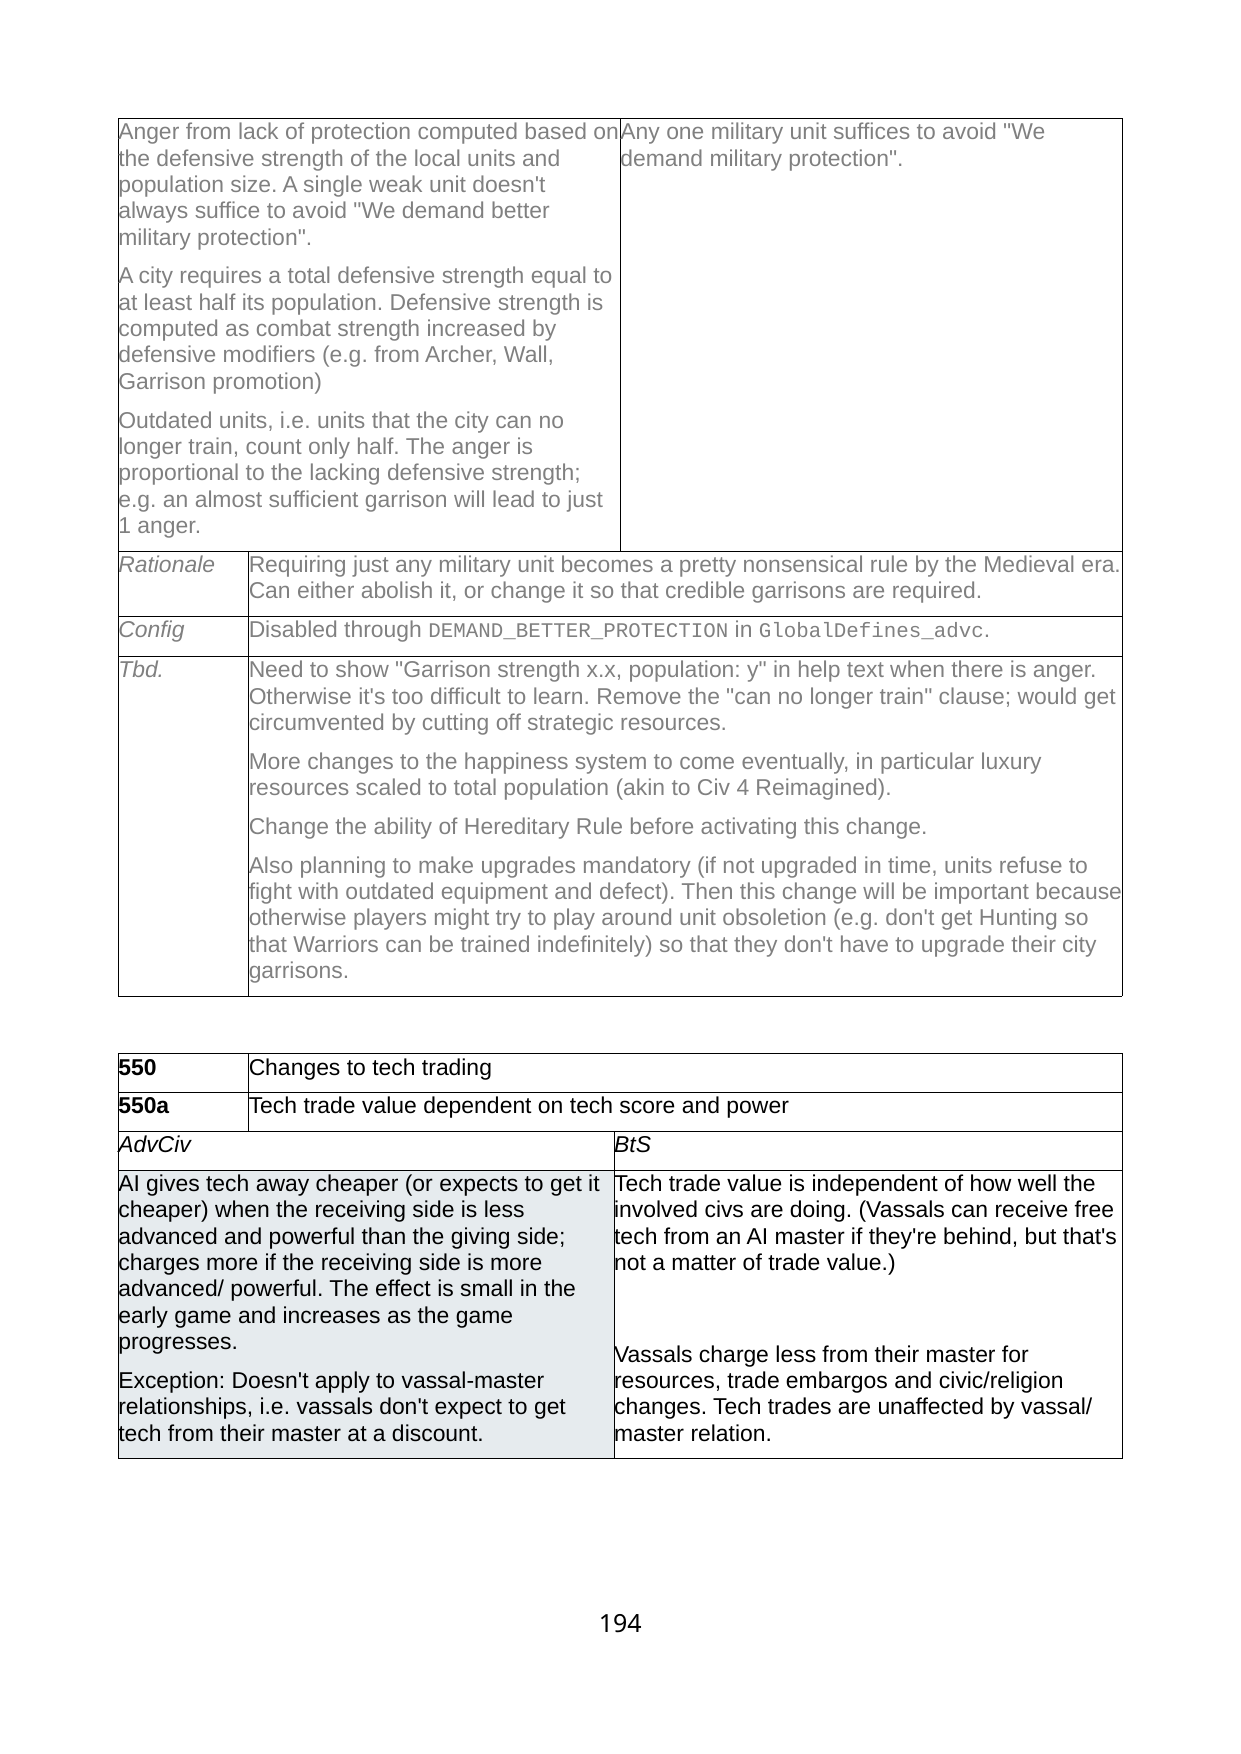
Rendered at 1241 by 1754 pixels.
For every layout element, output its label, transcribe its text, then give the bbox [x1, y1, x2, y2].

table_cell Config [119, 617, 248, 656]
table_cell Need to show "Garrison strength x.x, population: y" in help text when there is anger. Otherwise it's too difficult to learn. Remove the "can no longer train" clause; would get circumvented by cutting off strategic resources. More changes to the happiness system to come eventually, in particular luxury resources scaled to total population (akin to Civ 4 Reimagined). Change the ability of Hereditary Rule before activating this change. Also planning to make upgrades mandatory (if not upgraded in time, units refuse to fight with outdated equipment and defect). Then this change will be important because otherwise players might try to play around unit obsoletion (e.g. don't get Hunting so that Warriors can be trained indefinitely) so that they don't have to upgrade their city garrisons. [249, 657, 1122, 996]
table_cell Anger from lack of protection computed based on the defensive strength of the local units and population size. A single weak unit doesn't always suffice to avoid "We demand better military protection". A city requires a total defensive strength equal to at least half its population. Defensive strength is computed as combat strength increased by defensive modifiers (e.g. from Archer, Wall, Garrison promotion) Outdated units, i.e. units that the city can no longer train, count only half. The anger is proportional to the lacking defensive strength; e.g. an almost sufficient garrison will lead to just 1 anger. [119, 119, 620, 551]
table_cell AI gives tech away cheaper (or expects to get it cheaper) when the receiving side is less advanced and powerful than the giving side; charges more if the receiving side is more advanced/ powerful. The effect is small in the early game and increases as the game progresses. Exception: Doesn't apply to vassal-master relationships, i.e. vassals don't expect to get tech from their master at a discount. [119, 1171, 614, 1458]
table_cell 550a [119, 1093, 248, 1131]
table_cell Requiring just any military unit becomes a pretty nonsensical rule by the Medieval era. Can either abolish it, or change it so that credible garrisons are required. [249, 552, 1122, 616]
table_header 550 [119, 1054, 248, 1092]
table_cell Tech trade value dependent on tech score and power [249, 1093, 1122, 1131]
table_cell Any one military unit suffices to avoid "We demand military protection". [621, 119, 1122, 551]
table_cell Tbd. [119, 657, 248, 996]
table_header Changes to tech trading [249, 1054, 1122, 1092]
table_cell Tech trade value is independent of how well the involved civs are doing. (Vassals can receive free tech from an AI master if they're behind, but that's not a matter of trade value.) Vassals charge less from their master for resources, trade embargos and civic/religion changes. Tech trades are unaffected by vassal/ master relation. [615, 1171, 1122, 1458]
table_cell BtS [615, 1132, 1122, 1170]
table_cell Disabled through DEMAND_BETTER_PROTECTION in GlobalDefines_advc. [249, 617, 1122, 656]
table_cell Rationale [119, 552, 248, 616]
table_cell AdvCiv [119, 1132, 614, 1170]
